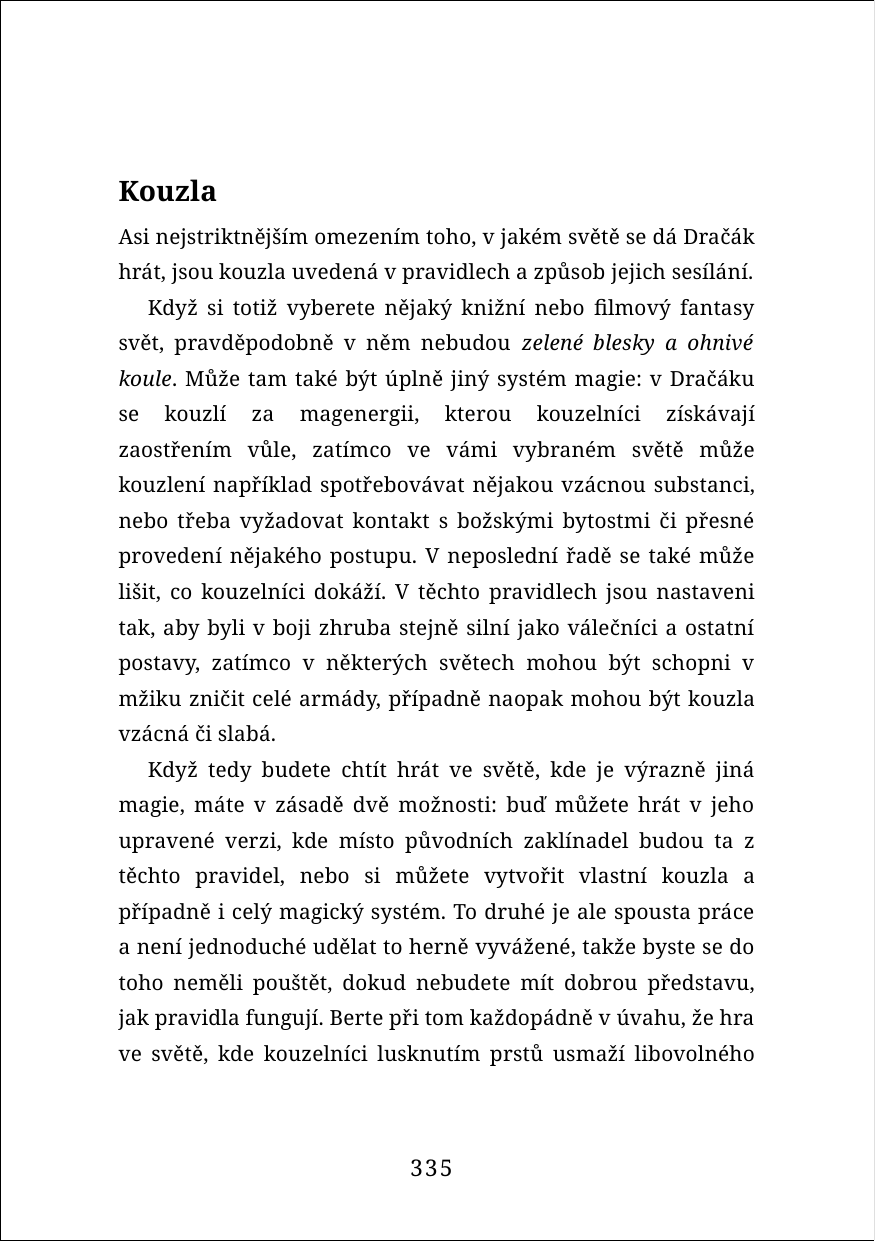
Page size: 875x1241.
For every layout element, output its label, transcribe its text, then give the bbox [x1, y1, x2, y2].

subtitle Kouzla [118, 172, 756, 210]
text Asi nejstriktnějším omezením toho, v jakém světě se dá Dračák hrát, jsou kouzla uvedená v pravidlech a způsob jejich sesílání. Když si totiž vyberete nějaký knižní nebo filmový fantasy svět, pravděpodobně v něm nebudou zelené blesky a ohnivé koule. Může tam také být úplně jiný systém magie: v Dračáku se kouzlí za magenergii, kterou kouzelníci získávají zaostřením vůle, zatímco ve vámi vybraném světě může kouzlení například spotřebovávat nějakou vzácnou substanci, nebo třeba vyžadovat kontakt s božskými bytostmi či přesné provedení nějakého postupu. V neposlední řadě se také může lišit, co kouzelníci dokáží. V těchto pravidlech jsou nastaveni tak, aby byli v boji zhruba stejně silní jako válečníci a ostatní postavy, zatímco v některých světech mohou být schopni v mžiku zničit celé armády, případně naopak mohou být kouzla vzácná či slabá. Když tedy budete chtít hrát ve světě, kde je výrazně jiná magie, máte v zásadě dvě možnosti: buď můžete hrát v jeho upravené verzi, kde místo původních zaklínadel budou ta z těchto pravidel, nebo si můžete vytvořit vlastní kouzla a případně i celý magický systém. To druhé je ale spousta práce a není jednoduché udělat to herně vyvážené, takže byste se do toho neměli pouštět, dokud nebudete mít dobrou představu, jak pravidla fungují. Berte při tom každopádně v úvahu, že hra ve světě, kde kouzelníci lusknutím prstů usmaží libovolného [118, 222, 756, 1067]
